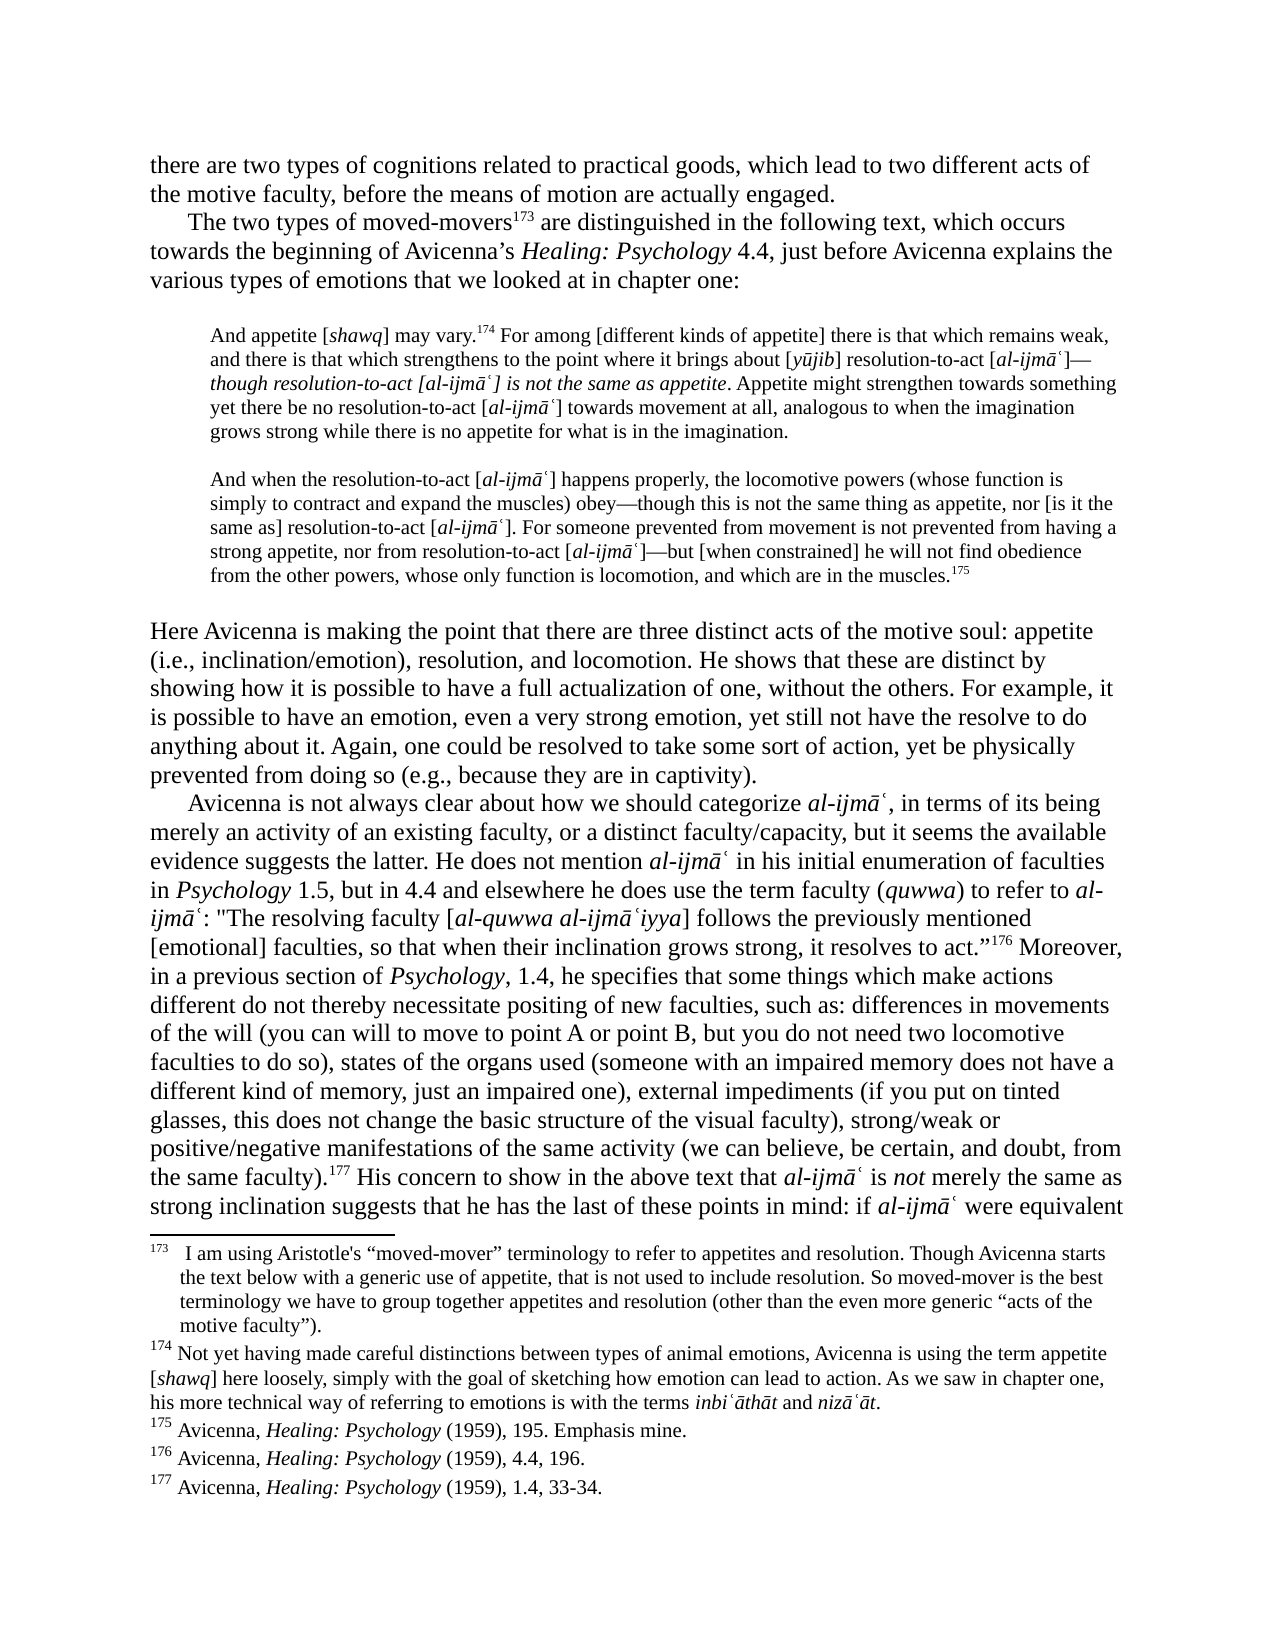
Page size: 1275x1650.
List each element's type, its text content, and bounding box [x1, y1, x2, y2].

text Avicenna, Healing: Psychology (1959), 1.4, 33-34. [150, 1471, 1125, 1500]
text And when the resolution-to-act [al-ijmāʿ] happens properly, the locomotive powers (whose function is simply to contract and expand the muscles) obey—though this is not the same thing as appetite, nor [is it the same as] resolution-to-act [al-ijmāʿ]. For someone prevented from movement is not prevented from having a strong appetite, nor from resolution-to-act [al-ijmāʿ]—but [when constrained] he will not find obedience from the other powers, whose only function is locomotion, and which are in the muscles. [210, 467, 1125, 587]
text there are two types of cognitions related to practical goods, which lead to two different acts of the motive faculty, before the means of motion are actually engaged. [150, 150, 1125, 207]
text Avicenna, Healing: Psychology (1959), 4.4, 196. [150, 1442, 1125, 1471]
text Here Avicenna is making the point that there are three distinct acts of the motive soul: appetite (i.e., inclination/emotion), resolution, and locomotion. He shows that these are distinct by showing how it is possible to have a full actualization of one, without the others. For example, it is possible to have an emotion, even a very strong emotion, yet still not have the resolve to do anything about it. Again, one could be resolved to take some sort of action, yet be physically prevented from doing so (e.g., because they are in captivity). [150, 616, 1125, 788]
text The two types of moved-movers are distinguished in the following text, which occurs towards the beginning of Avicenna’s Healing: Psychology 4.4, just before Avicenna explains the various types of emotions that we looked at in chapter one: [150, 207, 1125, 294]
text And appetite [shawq] may vary. For among [different kinds of appetite] there is that which remains weak, and there is that which strengthens to the point where it brings about [yūjib] resolution-to-act [al-ijmāʿ]—though resolution-to-act [al-ijmāʿ] is not the same as appetite. Appetite might strengthen towards something yet there be no resolution-to-act [al-ijmāʿ] towards movement at all, analogous to when the imagination grows strong while there is no appetite for what is in the imagination. [210, 322, 1125, 443]
text I am using Aristotle's “moved-mover” terminology to refer to appetites and resolution. Though Avicenna starts the text below with a generic use of appetite, that is not used to include resolution. So moved-mover is the best terminology we have to group together appetites and resolution (other than the even more generic “acts of the motive faculty”). [150, 1241, 1125, 1337]
text Avicenna is not always clear about how we should categorize al-ijmāʿ, in terms of its being merely an activity of an existing faculty, or a distinct faculty/capacity, but it seems the available evidence suggests the latter. He does not mention al-ijmāʿ in his initial enumeration of faculties in Psychology 1.5, but in 4.4 and elsewhere he does use the term faculty (quwwa) to refer to al-ijmāʿ: "The resolving faculty [al-quwwa al-ijmāʿiyya] follows the previously mentioned [emotional] faculties, so that when their inclination grows strong, it resolves to act.” Moreover, in a previous section of Psychology, 1.4, he specifies that some things which make actions different do not thereby necessitate positing of new faculties, such as: differences in movements of the will (you can will to move to point A or point B, but you do not need two locomotive faculties to do so), states of the organs used (someone with an impaired memory does not have a different kind of memory, just an impaired one), external impediments (if you put on tinted glasses, this does not change the basic structure of the visual faculty), strong/weak or positive/negative manifestations of the same activity (we can believe, be certain, and doubt, from the same faculty). His concern to show in the above text that al-ijmāʿ is not merely the same as strong inclination suggests that he has the last of these points in mind: if al-ijmāʿ were equivalent [150, 788, 1125, 1220]
text Avicenna, Healing: Psychology (1959), 195. Emphasis mine. [150, 1414, 1125, 1442]
text Not yet having made careful distinctions between types of animal emotions, Avicenna is using the term appetite [shawq] here loosely, simply with the goal of sketching how emotion can lead to action. As we saw in chapter one, his more technical way of referring to emotions is with the terms inbiʿāthāt and nizāʿāt. [150, 1337, 1125, 1414]
